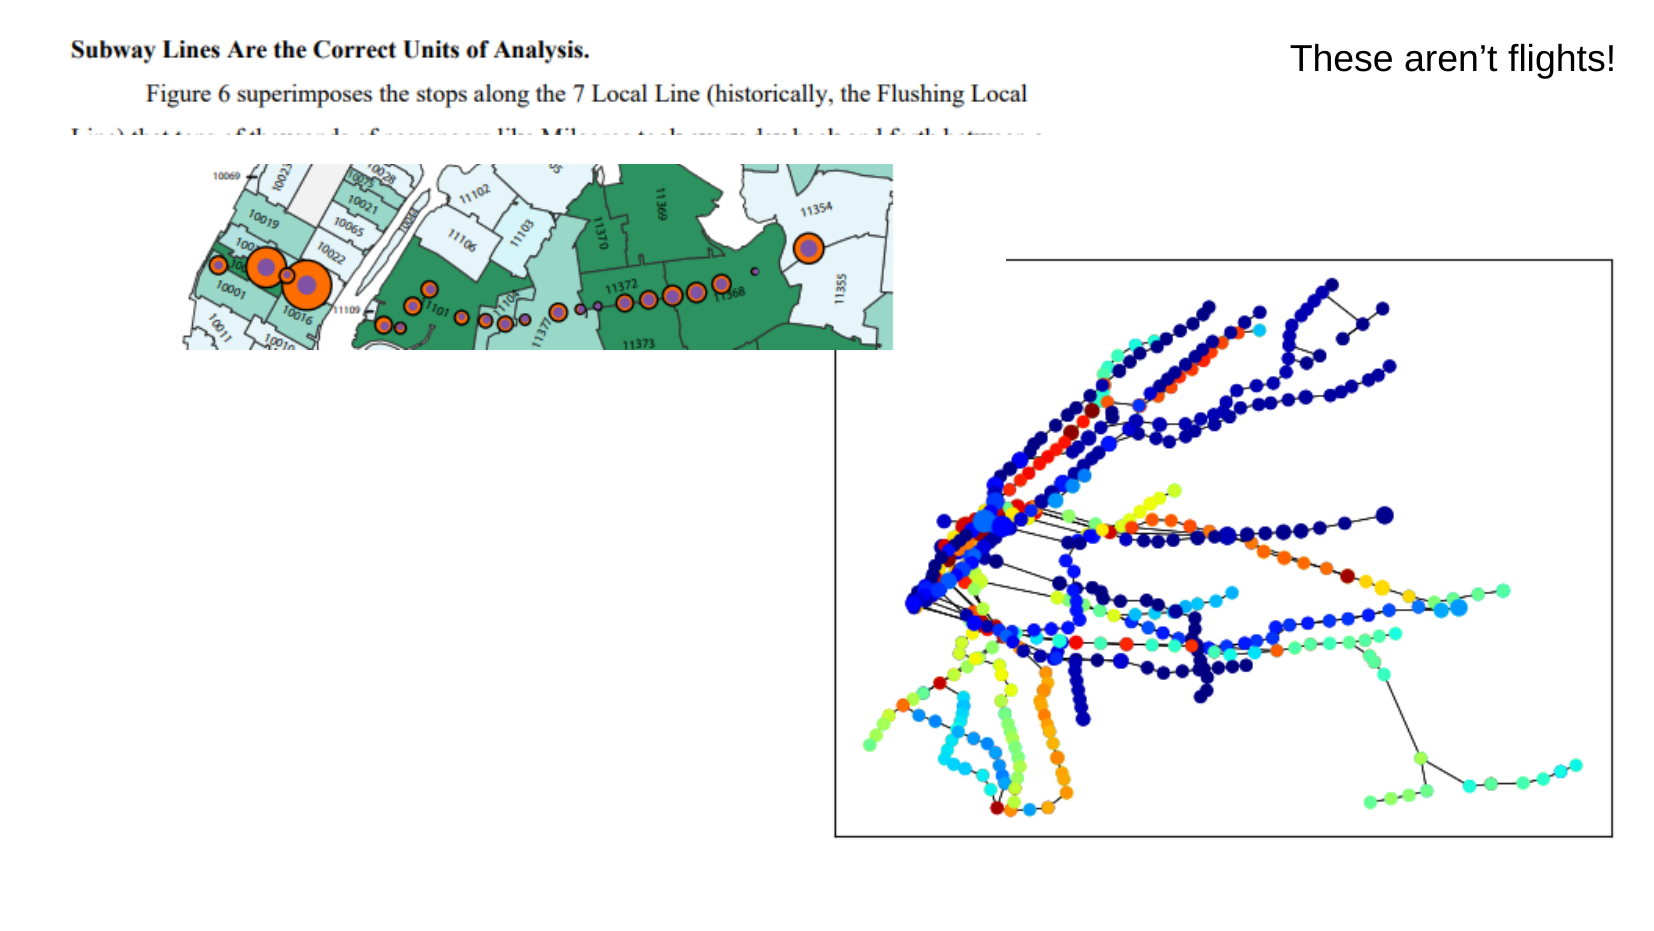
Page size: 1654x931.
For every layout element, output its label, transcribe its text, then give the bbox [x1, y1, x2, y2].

picture [0, 28, 1096, 136]
text_box These aren’t flights! [1275, 30, 1654, 114]
picture [59, 164, 1621, 856]
